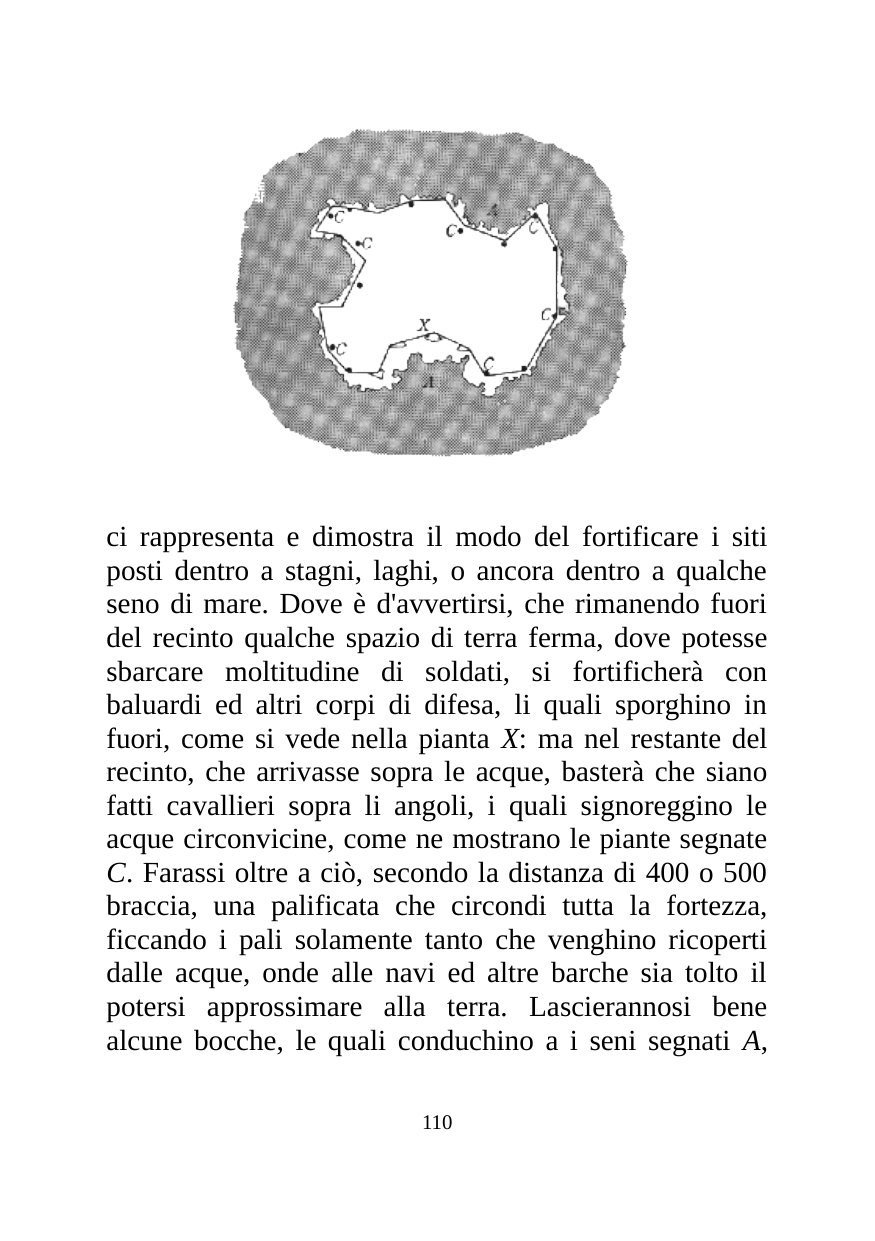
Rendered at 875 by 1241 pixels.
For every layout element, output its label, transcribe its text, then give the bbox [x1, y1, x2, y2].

picture [202, 106, 672, 474]
text ci rappresenta e dimostra il modo del fortificare i siti posti dentro a stagni, laghi, o ancora dentro a qualche seno di mare. Dove è d'avvertirsi, che rimanendo fuori del recinto qualche spazio di terra ferma, dove potesse sbarcare moltitudine di soldati, si fortificherà con baluardi ed altri corpi di difesa, li quali sporghino in fuori, come si vede nella pianta X: ma nel restante del recinto, che arrivasse sopra le acque, basterà che siano fatti cavallieri sopra li angoli, i quali signoreggino le acque circonvicine, come ne mostrano le piante segnate C. Farassi oltre a ciò, secondo la distanza di 400 o 500 braccia, una palificata che circondi tutta la fortezza, ficcando i pali solamente tanto che venghino ricoperti dalle acque, onde alle navi ed altre barche sia tolto il potersi approssimare alla terra. Lascierannosi bene alcune bocche, le quali conduchino a i seni segnati A, [106, 519, 768, 1056]
